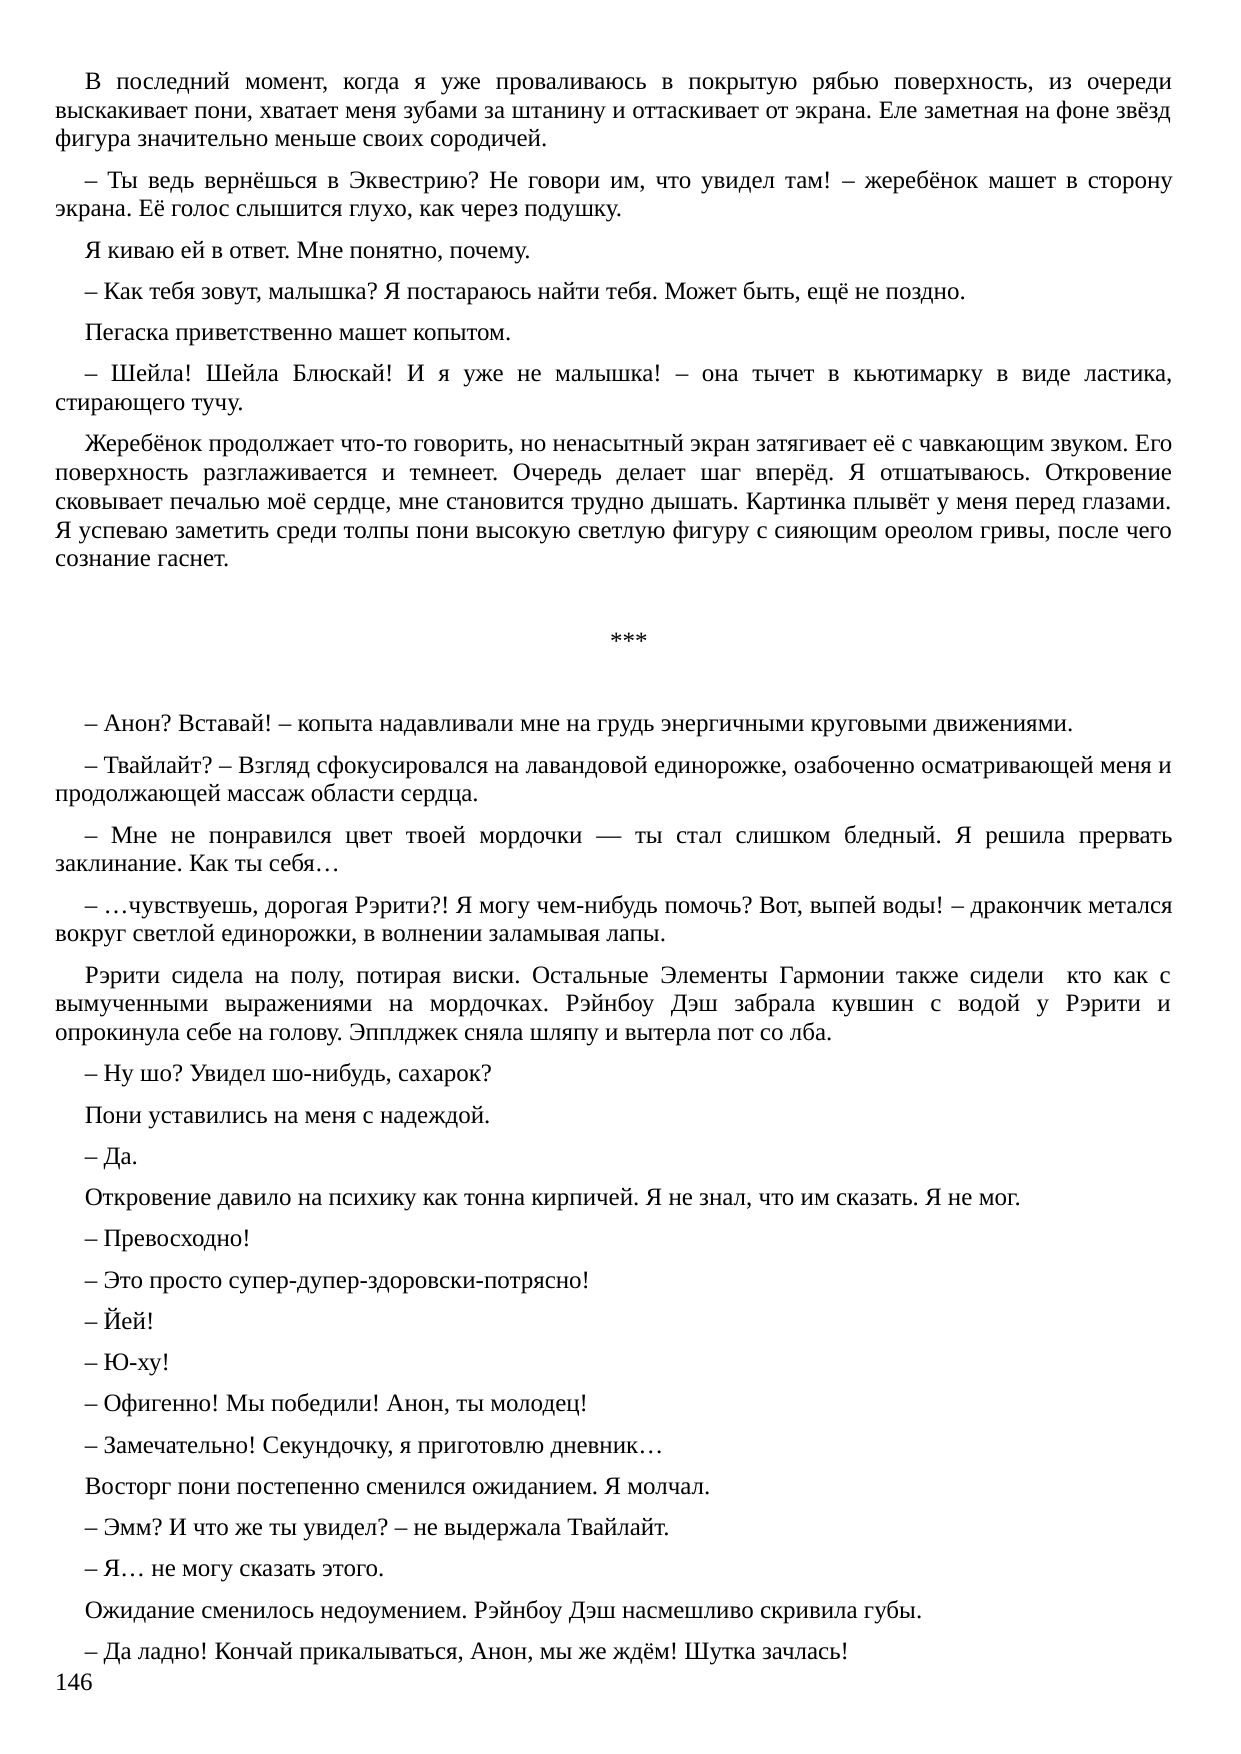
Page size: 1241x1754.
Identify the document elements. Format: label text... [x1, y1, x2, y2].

text – …чувствуешь, дорогая Рэрити?! Я могу чем-нибудь помочь? Вот, выпей воды! – дракончик метался вокруг светлой единорожки, в волнении заламывая лапы. [55, 890, 1173, 947]
text Ожидание сменилось недоумением. Рэйнбоу Дэш насмешливо скривила губы. [55, 1595, 1173, 1623]
text – Эмм? И что же ты увидел? – не выдержала Твайлайт. [55, 1512, 1173, 1541]
text Восторг пони постепенно сменился ожиданием. Я молчал. [55, 1471, 1173, 1500]
text – Превосходно! [55, 1223, 1173, 1252]
text Пони уставились на меня с надеждой. [55, 1100, 1173, 1128]
text – Шейла! Шейла Блюскай! И я уже не малышка! – она тычет в кьютимарку в виде ластика, стирающего тучу. [55, 358, 1173, 416]
text – Мне не понравился цвет твоей мордочки — ты стал слишком бледный. Я решила прервать заклинание. Как ты себя… [55, 820, 1173, 877]
text – Ю-ху! [55, 1347, 1173, 1376]
text – Йей! [55, 1306, 1173, 1335]
text – Как тебя зовут, малышка? Я постараюсь найти тебя. Может быть, ещё не поздно. [55, 276, 1173, 305]
text Жеребёнок продолжает что-то говорить, но ненасытный экран затягивает её с чавкающим звуком. Его поверхность разглаживается и темнеет. Очередь делает шаг вперёд. Я отшатываюсь. Откровение сковывает печалью моё сердце, мне становится трудно дышать. Картинка плывёт у меня перед глазами. Я успеваю заметить среди толпы пони высокую светлую фигуру с сияющим ореолом гривы, после чего сознание гаснет. [55, 428, 1173, 572]
text – Да ладно! Кончай прикалываться, Анон, мы же ждём! Шутка зачлась! [55, 1636, 1173, 1665]
text – Анон? Вставай! – копыта надавливали мне на грудь энергичными круговыми движениями. [55, 708, 1173, 737]
text Откровение давило на психику как тонна кирпичей. Я не знал, что им сказать. Я не мог. [55, 1182, 1173, 1211]
text – Ты ведь вернёшься в Эквестрию? Не говори им, что увидел там! – жеребёнок машет в сторону экрана. Её голос слышится глухо, как через подушку. [55, 165, 1173, 222]
text – Офигенно! Мы победили! Анон, ты молодец! [55, 1388, 1173, 1417]
text В последний момент, когда я уже проваливаюсь в покрытую рябью поверхность, из очереди выскакивает пони, хватает меня зубами за штанину и оттаскивает от экрана. Еле заметная на фоне звёзд фигура значительно меньше своих сородичей. [55, 66, 1173, 152]
text – Да. [55, 1141, 1173, 1170]
text *** [55, 626, 1173, 655]
text – Твайлайт? – Взгляд сфокусировался на лавандовой единорожке, озабоченно осматривающей меня и продолжающей массаж области сердца. [55, 750, 1173, 807]
text Я киваю ей в ответ. Мне понятно, почему. [55, 235, 1173, 263]
text – Это просто супер-дупер-здоровски-потрясно! [55, 1265, 1173, 1293]
text – Замечательно! Секундочку, я приготовлю дневник… [55, 1430, 1173, 1458]
text Пегаска приветственно машет копытом. [55, 317, 1173, 346]
text – Я… не могу сказать этого. [55, 1553, 1173, 1582]
text – Ну шо? Увидел шо-нибудь, сахарок? [55, 1058, 1173, 1087]
text Рэрити сидела на полу, потирая виски. Остальные Элементы Гармонии также сидели кто как с вымученными выражениями на мордочках. Рэйнбоу Дэш забрала кувшин с водой у Рэрити и опрокинула себе на голову. Эпплджек сняла шляпу и вытерла пот со лба. [55, 960, 1173, 1046]
